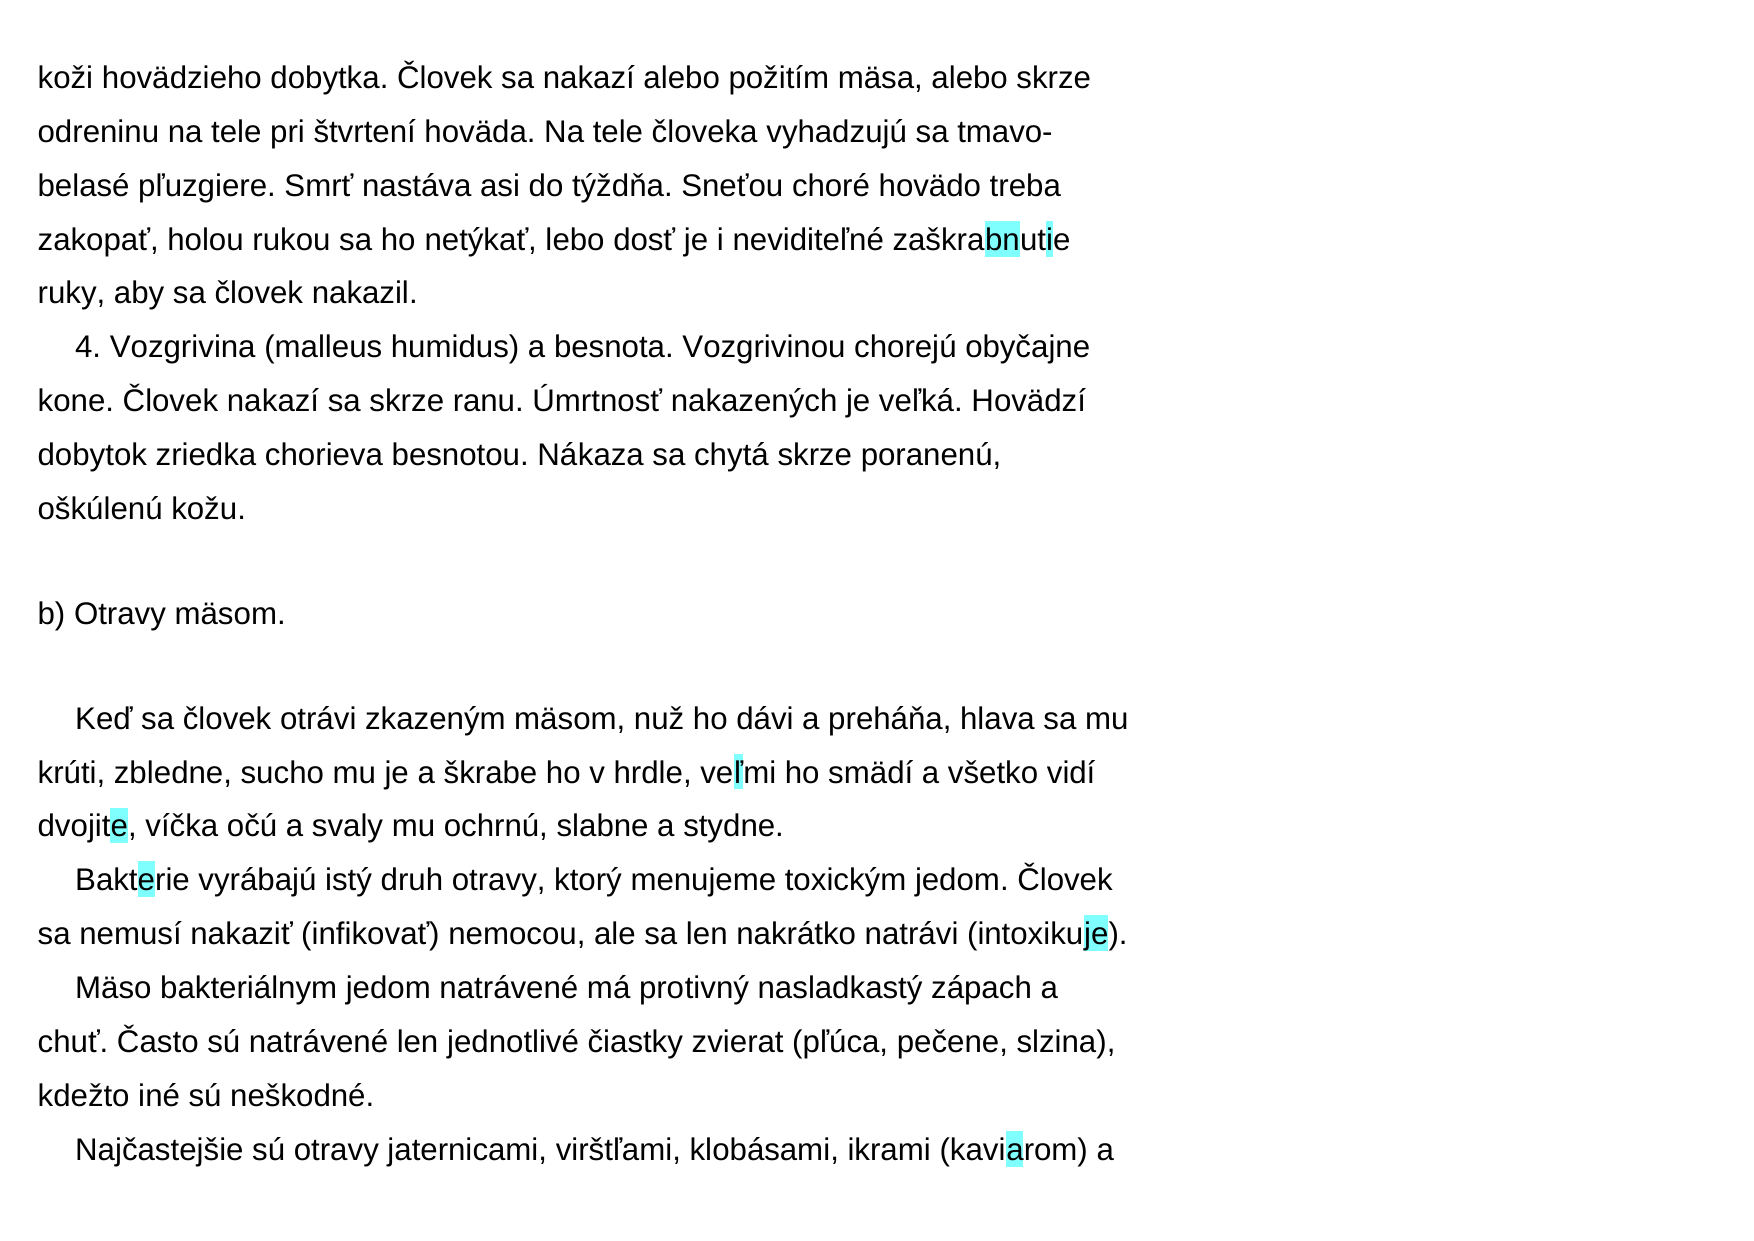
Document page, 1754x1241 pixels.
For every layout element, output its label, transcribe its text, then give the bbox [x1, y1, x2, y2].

text 4. Vozgrivina (malleus humidus) a besnota. Vozgrivinou chorejú obyčajne kone. Človek na­kazí sa skrze ranu. Úmrtnosť nakazených je veľká. Hovädzí dobytok zriedka chorieva besnotou. Ná­kaza sa chytá skrze poranenú, oškúlenú kožu. [37, 328, 1130, 526]
text Keď sa človek otrávi zkazeným mäsom, nuž ho dávi a preháňa, hlava sa mu krúti, zbledne, sucho mu je a škrabe ho v hrdle, veľmi ho smädí a všetko vidí dvojite, víčka očú a svaly mu ochrnú, slabne a stydne. [37, 700, 1130, 843]
text koži hovä­dzieho dobytka. Človek sa nakazí alebo požitím mäsa, alebo skrze odreninu na tele pri štvrtení hoväda. Na tele človeka vyhadzujú sa tmavo-belasé pľuzgiere. Smrť nastáva asi do týždňa. Sneťou choré hovädo treba zakopať, holou rukou sa ho netýkať, lebo dosť je i neviditeľné zaškrabnutie ruky, aby sa človek nakazil. [37, 59, 1130, 311]
text Mäso bakteriálnym jedom natrávené má pro­tivný nasladkastý zápach a chuť. Často sú natrá­vené len jednotlivé čiastky zvierat (pľúca, pečene, slzina), kdežto iné sú neškodné. [37, 969, 1130, 1113]
text b) Otravy mäsom. [37, 595, 1130, 631]
text Najčastejšie sú otravy jaternicami, virštľami, klobásami, ikrami (kaviarom) a [37, 1131, 1130, 1167]
text Bakterie vyrábajú istý druh otravy, ktorý menujeme toxickým jedom. Človek sa nemusí na­kaziť (infikovať) nemocou, ale sa len nakrátko natrávi (intoxikuje). [37, 861, 1130, 951]
